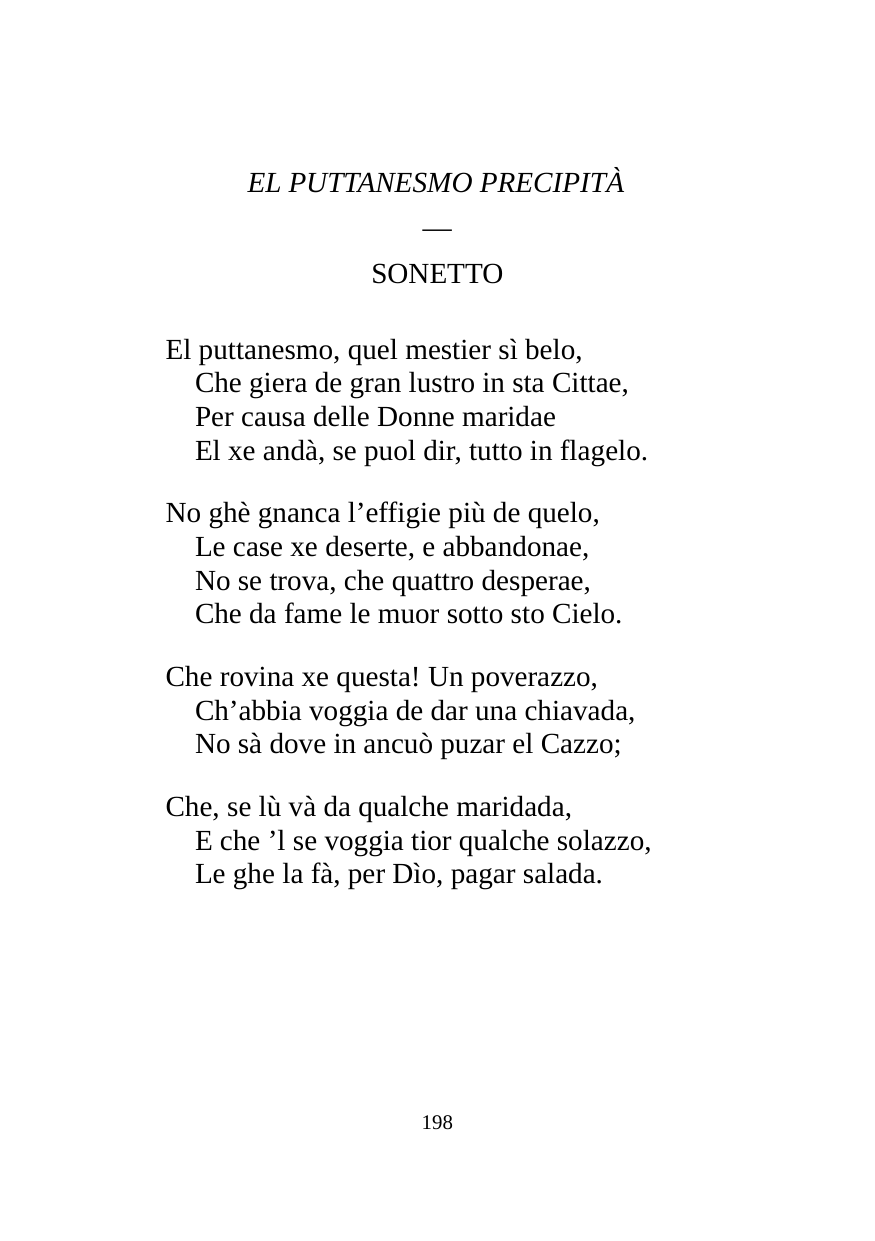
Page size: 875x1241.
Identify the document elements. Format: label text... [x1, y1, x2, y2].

text Che rovina xe questa! Un poverazzo, Ch’abbia voggia de dar una chiavada, No sà dove in ancuò puzar el Cazzo; [165, 659, 768, 760]
text SONETTO [106, 257, 768, 290]
text — [106, 211, 768, 244]
subtitle EL PUTTANESMO PRECIPITÀ [106, 165, 768, 199]
text No ghè gnanca l’effigie più de quelo, Le case xe deserte, e abbandonae, No se trova, che quattro desperae, Che da fame le muor sotto sto Cielo. [165, 496, 768, 630]
text El puttanesmo, quel mestier sì belo, Che giera de gran lustro in sta Cittae, Per causa delle Donne maridae El xe andà, se puol dir, tutto in flagelo. [165, 332, 768, 466]
text Che, se lù và da qualche maridada, E che ’l se voggia tior qualche solazzo, Le ghe la fà, per Dìo, pagar salada. [165, 789, 768, 890]
